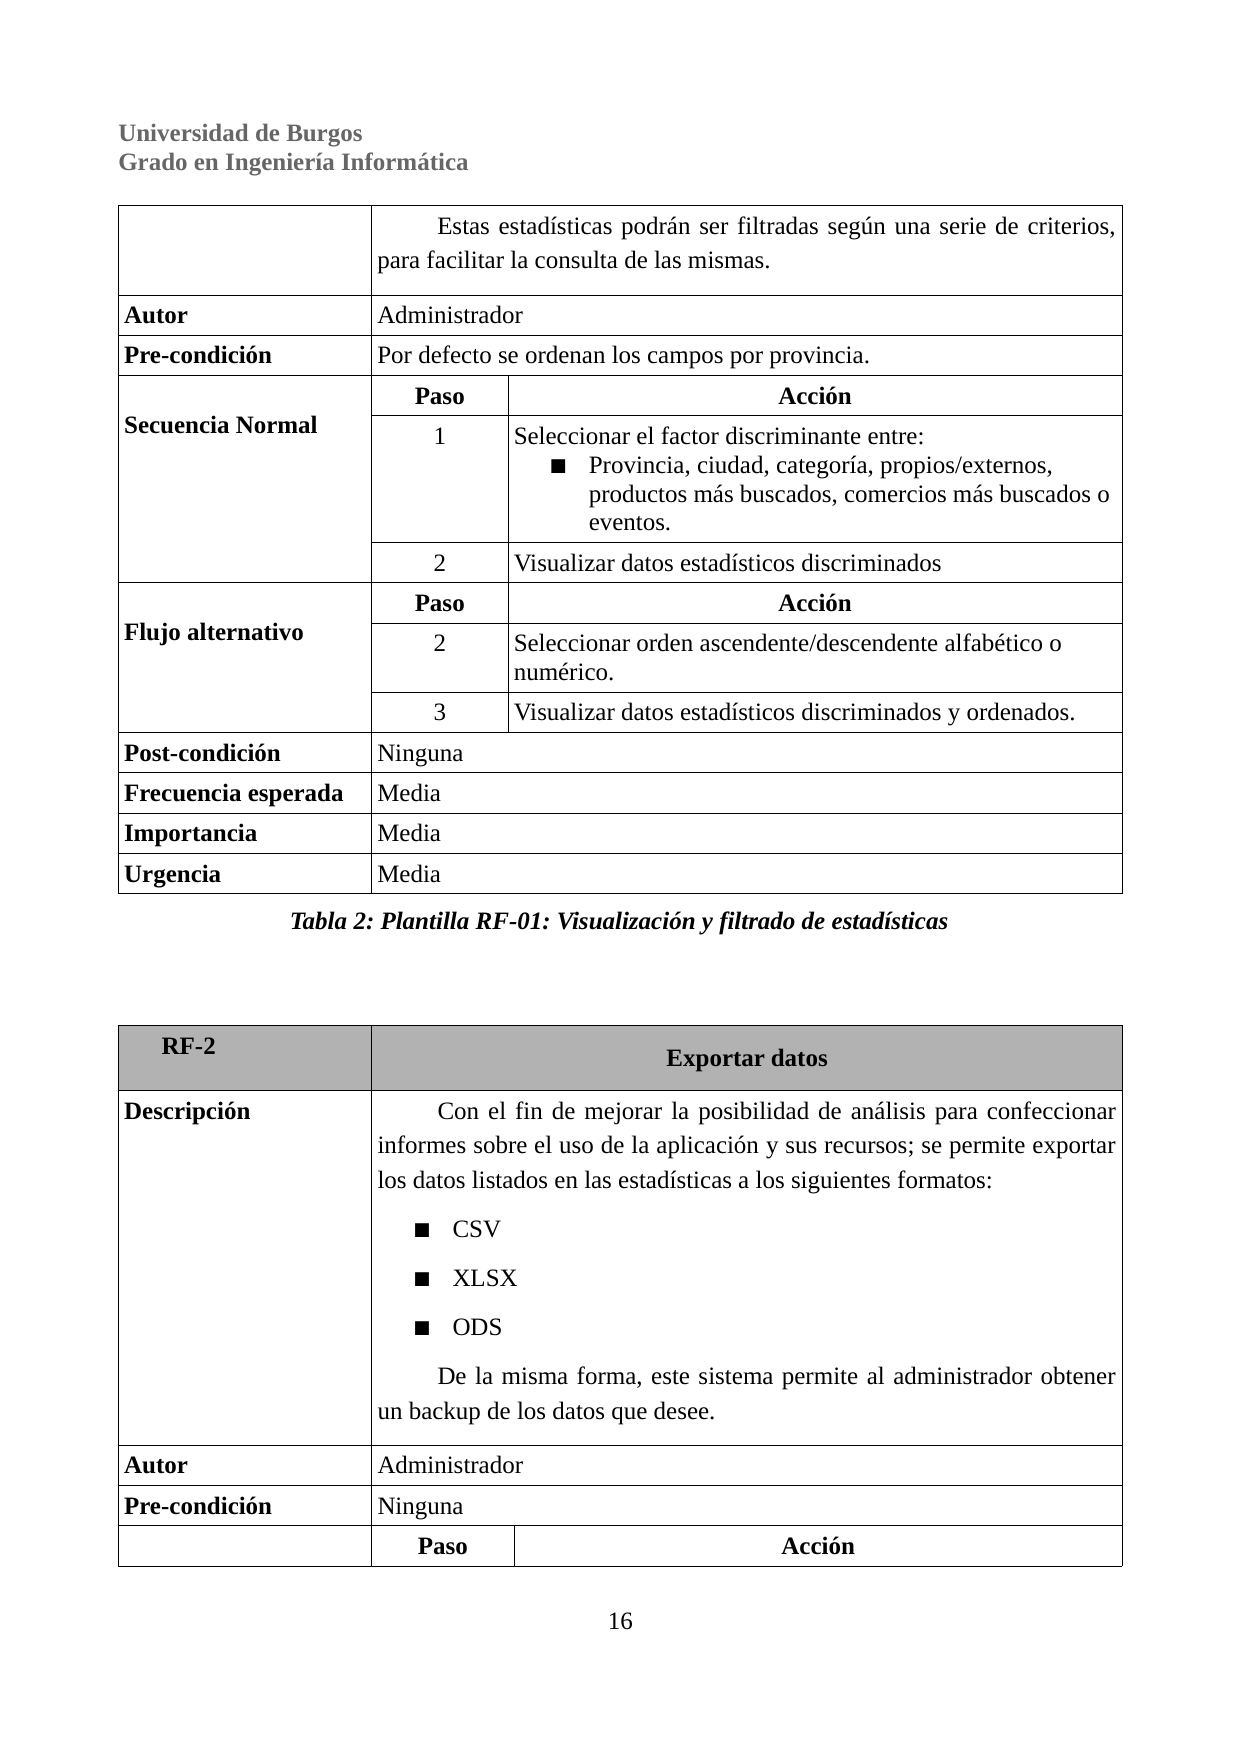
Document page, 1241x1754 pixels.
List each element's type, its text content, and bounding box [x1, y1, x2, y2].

table_cell Administrador [372, 1446, 1122, 1485]
table_cell Secuencia Normal [119, 376, 371, 582]
table_cell Media [372, 854, 1122, 893]
table_cell Paso [372, 376, 508, 415]
table_cell Media [372, 773, 1122, 813]
table_cell Pre-condición [119, 1486, 371, 1525]
table_cell Media [372, 814, 1122, 853]
text Tabla 2: Plantilla RF-01: Visualización y filtrado de estadísticas [118, 906, 1122, 934]
table_cell Ninguna [372, 733, 1122, 772]
table_cell 2 [372, 543, 508, 582]
table_cell Administrador [372, 296, 1122, 335]
table_cell Acción [509, 583, 1122, 623]
table_cell 2 [372, 624, 508, 692]
table_cell Visualizar datos estadísticos discriminados [509, 543, 1122, 582]
table_cell Post-condición [119, 733, 371, 772]
table_cell Paso [372, 583, 508, 623]
table_cell Autor [119, 1446, 371, 1485]
table_cell Por defecto se ordenan los campos por provincia. [372, 336, 1122, 375]
table_cell Descripción [119, 1091, 371, 1445]
table_cell Con el fin de mejorar la posibilidad de análisis para confeccionar informes sobre el uso de la aplicación y sus recursos; se permite exportar los datos listados en las estadísticas a los siguientes formatos: CSV XLSX ODS De la misma forma, este sistema permite al administrador obtener un backup de los datos que desee. [372, 1091, 1122, 1445]
table_cell Frecuencia esperada [119, 773, 371, 813]
table_cell 3 [372, 693, 508, 732]
table_cell [119, 1526, 371, 1566]
table_cell [119, 206, 371, 294]
table_cell Seleccionar el factor discriminante entre: Provincia, ciudad, categoría, propios/externos, productos más buscados, comercios más buscados o eventos. [509, 416, 1122, 542]
table_cell Acción [515, 1526, 1122, 1566]
table_cell Paso [372, 1526, 514, 1566]
table_header [119, 1026, 371, 1090]
table_cell Flujo alternativo [119, 583, 371, 732]
table_cell Ninguna [372, 1486, 1122, 1525]
table_header Exportar datos [372, 1026, 1122, 1090]
table_cell Seleccionar orden ascendente/descendente alfabético o numérico. [509, 624, 1122, 692]
table_cell Pre-condición [119, 336, 371, 375]
table_cell Visualizar datos estadísticos discriminados y ordenados. [509, 693, 1122, 732]
table_cell 1 [372, 416, 508, 542]
table_cell Urgencia [119, 854, 371, 893]
table_cell Acción [509, 376, 1122, 415]
table_cell Autor [119, 296, 371, 335]
table_cell Importancia [119, 814, 371, 853]
table_cell Estas estadísticas podrán ser filtradas según una serie de criterios, para facilitar la consulta de las mismas. [372, 206, 1122, 294]
